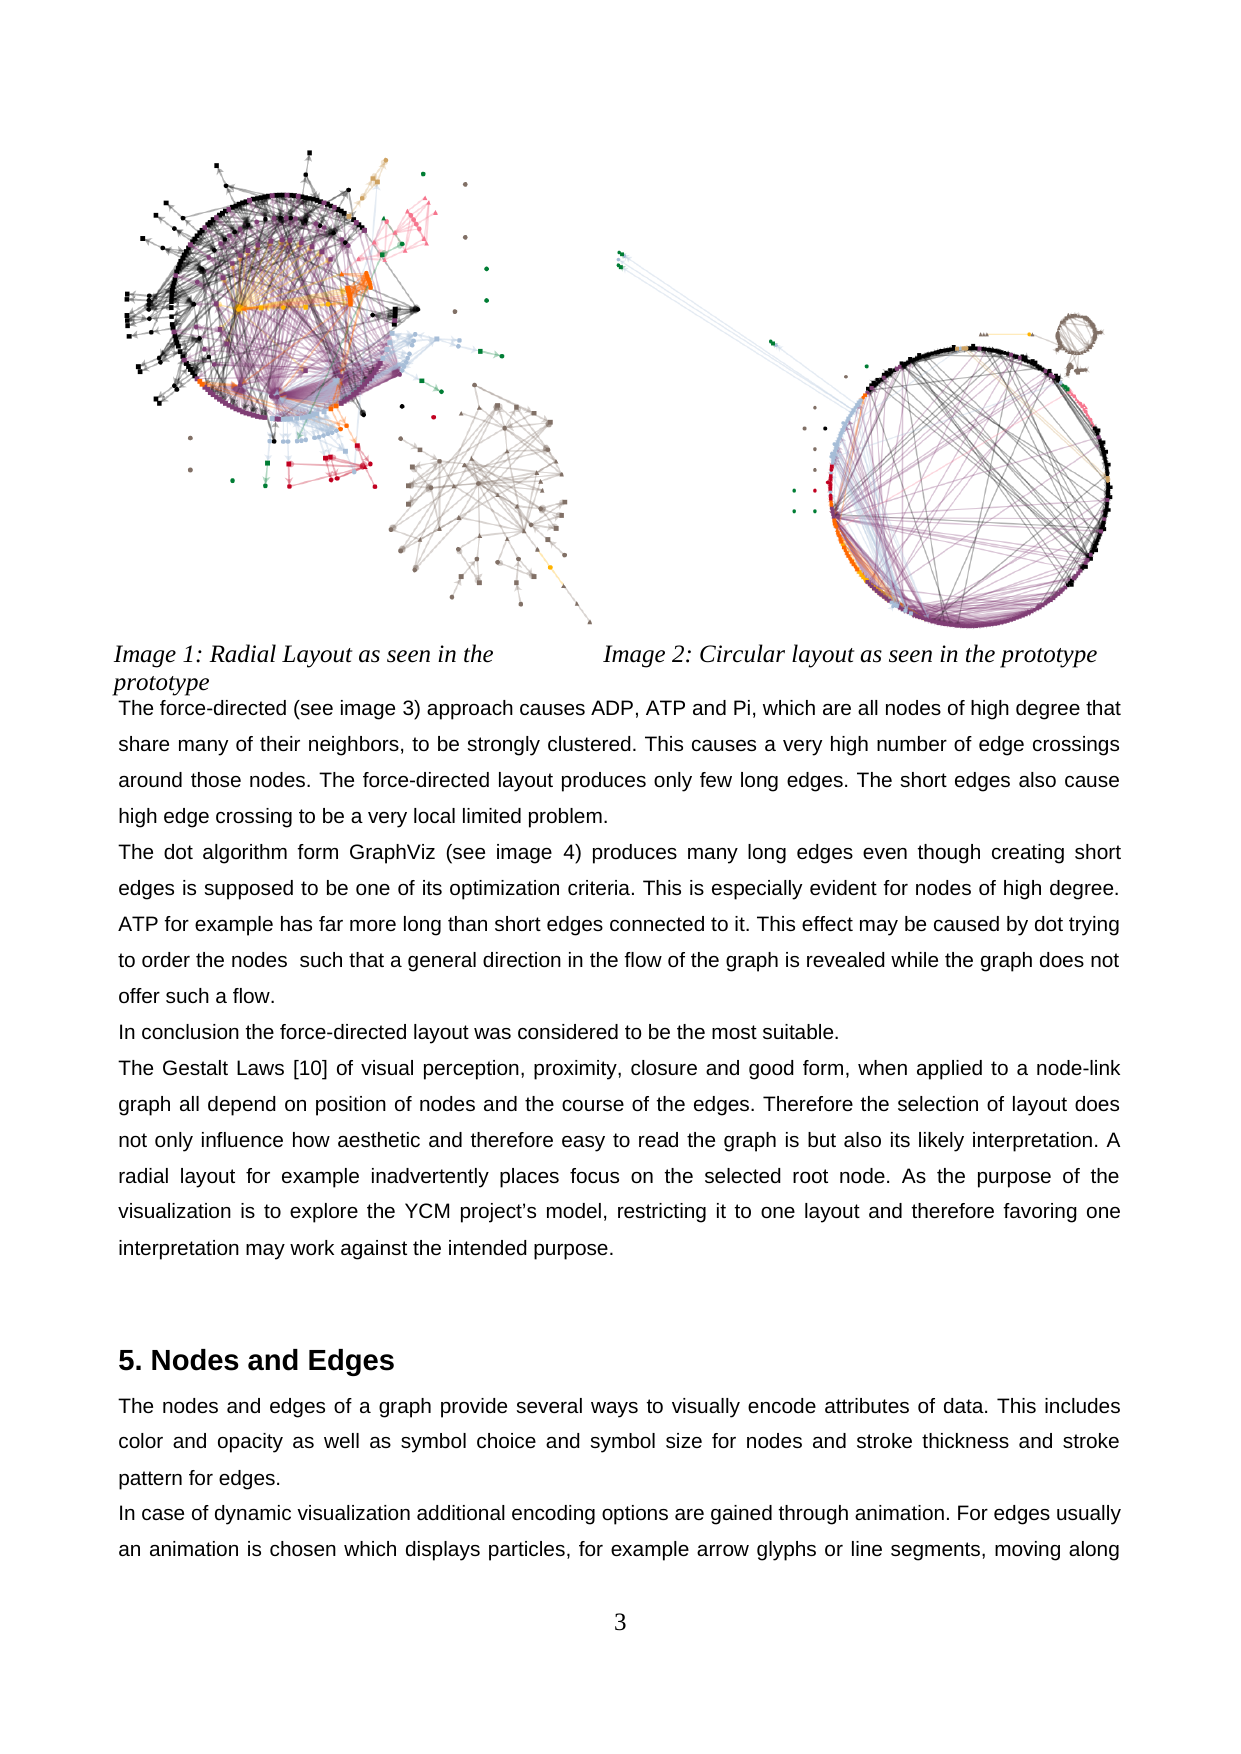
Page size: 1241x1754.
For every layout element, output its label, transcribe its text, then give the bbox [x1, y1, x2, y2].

text The force-directed (see image 3) approach causes ADP, ATP and Pi, which are all nodes of high degree that share many of their neighbors, to be strongly clustered. This causes a very high number of edge crossings around those nodes. The force-directed layout produces only few long edges. The short edges also cause high edge crossing to be a very local limited problem. [114, 118, 1122, 828]
text In case of dynamic visualization additional encoding options are gained through animation. For edges usually an animation is chosen which displays particles, for example arrow glyphs or line segments, moving along [118, 1501, 1122, 1561]
text The dot algorithm form GraphViz (see image 4) produces many long edges even though creating short edges is supposed to be one of its optimization criteria. This is especially evident for nodes of high degree. ATP for example has far more long than short edges connected to it. This effect may be caused by dot trying to order the nodes such that a general direction in the flow of the graph is revealed while the graph does not offer such a flow. [118, 840, 1122, 1008]
text In conclusion the force-directed layout was considered to be the most suitable. [118, 1020, 1122, 1044]
text Image 2: Circular layout as seen in the prototype [603, 634, 1120, 667]
text 5. Nodes and Edges [118, 1343, 1122, 1377]
text The nodes and edges of a graph provide several ways to visually encode attributes of data. This includes color and opacity as well as symbol choice and symbol size for nodes and stroke thickness and stroke pattern for edges. [118, 1393, 1122, 1489]
text Image 1: Radial Layout as seen in the prototype [114, 634, 603, 696]
picture [113, 140, 1121, 634]
text The Gestalt Laws [10] of visual perception, proximity, closure and good form, when applied to a node-link graph all depend on position of nodes and the course of the edges. Therefore the selection of layout does not only influence how aesthetic and therefore easy to read the graph is but also its likely interpretation. A radial layout for example inadvertently places focus on the selected root node. As the purpose of the visualization is to explore the YCM project’s model, restricting it to one layout and therefore favoring one interpretation may work against the intended purpose. [118, 1056, 1122, 1259]
